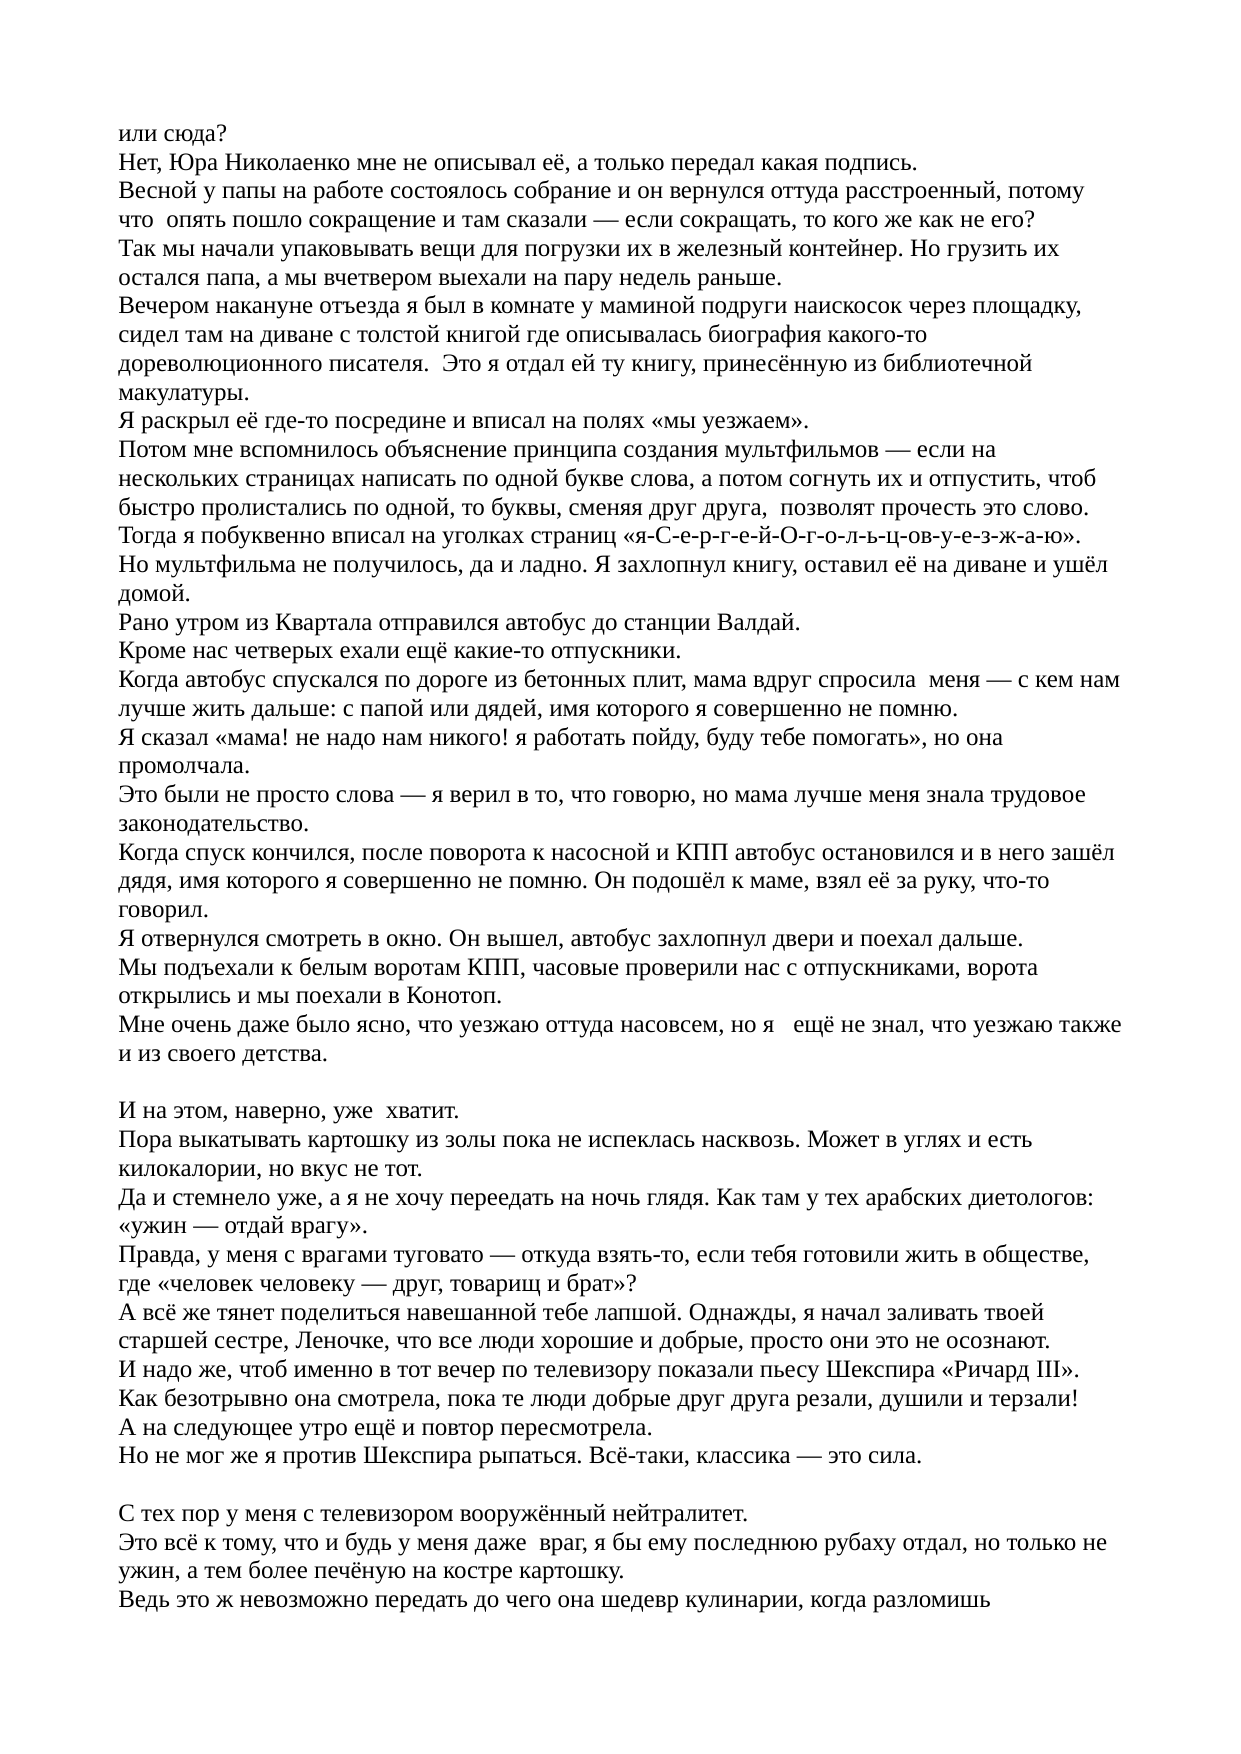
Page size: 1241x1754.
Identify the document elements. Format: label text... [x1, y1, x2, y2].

text Потом мне вспомнилось объяснение принципа создания мультфильмов — если на нескольких страницах написать по одной букве слова, а потом согнуть их и отпустить, чтоб быстро пролистались по одной, то буквы, сменяя друг друга, позволят прочесть это слово. [118, 434, 1122, 521]
text И на этом, наверно, уже хватит. [118, 1096, 1122, 1124]
text или сюда? [118, 118, 1122, 147]
text Кроме нас четверых ехали ещё какие-то отпускники. [118, 636, 1122, 664]
text Я отвернулся смотреть в окно. Он вышел, автобус захлопнул двери и поехал дальше. [118, 923, 1122, 952]
text Рано утром из Квартала отправился автобус до станции Валдай. [118, 607, 1122, 636]
text Но не мог же я против Шекспира рыпаться. Всё-таки, классика — это сила. [118, 1441, 1122, 1469]
text Правда, у меня с врагами туговато — откуда взять-то, если тебя готовили жить в обществе, где «человек человеку — друг, товарищ и брат»? [118, 1239, 1122, 1297]
text Нет, Юра Николаенко мне не описывал её, а только передал какая подпись. [118, 147, 1122, 176]
text Это были не просто слова — я верил в то, что говорю, но мама лучше меня знала трудовое законодательство. [118, 779, 1122, 837]
text Это всё к тому, что и будь у меня даже враг, я бы ему последнюю рубаху отдал, но только не ужин, а тем более печёную на костре картошку. [118, 1527, 1122, 1584]
text А всё же тянет поделиться навешанной тебе лапшой. Однажды, я начал заливать твоей старшей сестре, Леночке, что все люди хорошие и добрые, просто они это не осознают. [118, 1297, 1122, 1354]
text И надо же, чтоб именно в тот вечер по телевизору показали пьесу Шекспира «Ричард III». Как безотрывно она смотрела, пока те люди добрые друг друга резали, душили и терзали! [118, 1354, 1122, 1412]
text Мы подъехали к белым воротам КПП, часовые проверили нас с отпускниками, ворота открылись и мы поехали в Конотоп. [118, 952, 1122, 1009]
text Так мы начали упаковывать вещи для погрузки их в железный контейнер. Но грузить их остался папа, а мы вчетвером выехали на пару недель раньше. [118, 233, 1122, 291]
text Ведь это ж невозможно передать до чего она шедевр кулинарии, когда разломишь [118, 1584, 1122, 1613]
text Когда автобус спускался по дороге из бетонных плит, мама вдруг спросила меня — с кем нам лучше жить дальше: с папой или дядей, имя которого я совершенно не помню. [118, 664, 1122, 722]
text Весной у папы на работе состоялось собрание и он вернулся оттуда расстроенный, потому что опять пошло сокращение и там сказали — если сокращать, то кого же как не его? [118, 176, 1122, 233]
text Но мультфильма не получилось, да и ладно. Я захлопнул книгу, оставил её на диване и ушёл домой. [118, 549, 1122, 607]
text Я раскрыл её где-то посредине и вписал на полях «мы уезжаем». [118, 406, 1122, 434]
text Я сказал «мама! не надо нам никого! я работать пойду, буду тебе помогать», но она промолчала. [118, 722, 1122, 779]
text Пора выкатывать картошку из золы пока не испеклась насквозь. Может в углях и есть килокалории, но вкус не тот. [118, 1124, 1122, 1182]
text Тогда я побуквенно вписал на уголках страниц «я-С-е-р-г-е-й-О-г-о-л-ь-ц-ов-у-е-з-ж-а-ю». [118, 521, 1122, 549]
text Да и стемнело уже, а я не хочу переедать на ночь глядя. Как там у тех арабских диетологов: «ужин — отдай врагу». [118, 1182, 1122, 1239]
text Когда спуск кончился, после поворота к насосной и КПП автобус остановился и в него зашёл дядя, имя которого я совершенно не помню. Он подошёл к маме, взял её за руку, что-то говорил. [118, 837, 1122, 923]
text Вечером накануне отъезда я был в комнате у маминой подруги наискосок через площадку, сидел там на диване с толстой книгой где описывалась биография какого-то дореволюционного писателя. Это я отдал ей ту книгу, принесённую из библиотечной макулатуры. [118, 291, 1122, 406]
text А на следующее утро ещё и повтор пересмотрела. [118, 1412, 1122, 1441]
text С тех пор у меня с телевизором вооружённый нейтралитет. [118, 1498, 1122, 1527]
text Мне очень даже было ясно, что уезжаю оттуда насовсем, но я ещё не знал, что уезжаю также и из своего детства. [118, 1009, 1122, 1067]
